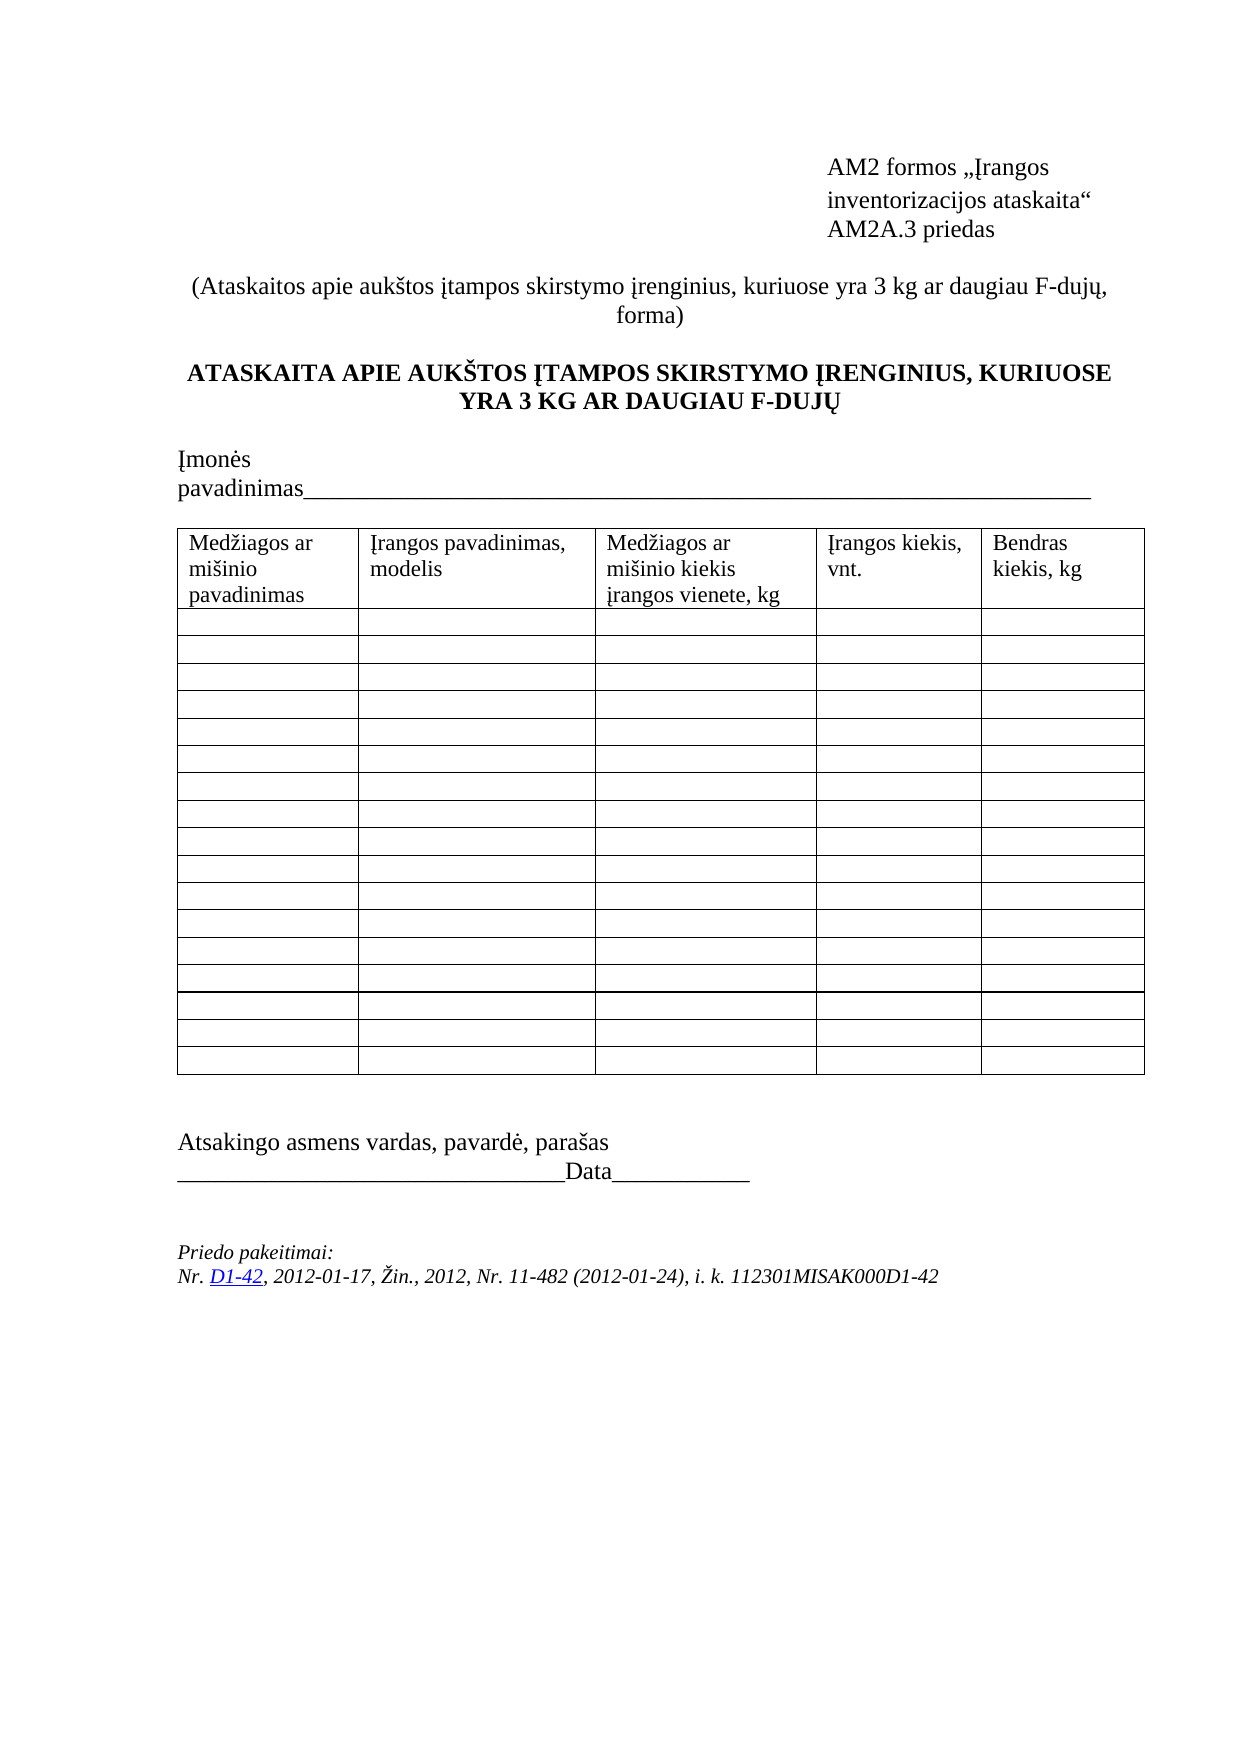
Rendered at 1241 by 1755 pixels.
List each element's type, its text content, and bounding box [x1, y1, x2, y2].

text AM2 formos „Įrangos [827, 152, 1122, 180]
text Įmonės pavadinimas_______________________________________________________________ [177, 444, 1122, 501]
table_cell [359, 910, 595, 937]
table_cell [596, 746, 816, 772]
table_cell [596, 965, 816, 991]
table_cell [596, 664, 816, 690]
table_cell [178, 746, 358, 772]
table_cell [817, 801, 981, 827]
table_cell [359, 883, 595, 909]
table_header Įrangos pavadinimas, modelis [359, 529, 595, 608]
table_cell [359, 1047, 595, 1074]
table_cell [982, 636, 1144, 663]
table_cell [817, 993, 981, 1019]
table_cell [596, 910, 816, 937]
table_cell [817, 938, 981, 964]
table_cell [982, 1047, 1144, 1074]
table_cell [982, 993, 1144, 1019]
table_cell [178, 719, 358, 745]
table_cell [178, 1047, 358, 1074]
table_cell [982, 828, 1144, 854]
table_cell [178, 801, 358, 827]
table_cell [596, 636, 816, 663]
table_cell [596, 883, 816, 909]
table_cell [817, 664, 981, 690]
table_cell [178, 856, 358, 882]
table_cell [817, 965, 981, 991]
table_cell [359, 664, 595, 690]
table_cell [359, 938, 595, 964]
table_cell [359, 801, 595, 827]
table_cell [596, 1047, 816, 1074]
table_cell [178, 828, 358, 854]
table_cell [596, 719, 816, 745]
table_cell [596, 1020, 816, 1046]
table_cell [982, 965, 1144, 991]
table_cell [817, 1020, 981, 1046]
text Nr. D1-42, 2012-01-17, Žin., 2012, Nr. 11-482 (2012-01-24), i. k. 112301MISAK000D1-42 [177, 1264, 1122, 1288]
table_cell [982, 664, 1144, 690]
table_cell [596, 801, 816, 827]
table_cell [178, 636, 358, 663]
table_cell [817, 691, 981, 717]
table_cell [359, 965, 595, 991]
table_header Įrangos kiekis, vnt. [817, 529, 981, 608]
table_cell [596, 856, 816, 882]
table_cell [178, 773, 358, 800]
table_cell [359, 773, 595, 800]
text inventorizacijos ataskaita“ [827, 185, 1122, 214]
table_cell [178, 691, 358, 717]
table_cell [817, 609, 981, 635]
table_cell [178, 993, 358, 1019]
table_cell [596, 993, 816, 1019]
table_cell [817, 636, 981, 663]
table_cell [982, 1020, 1144, 1046]
table_cell [359, 1020, 595, 1046]
table_cell [178, 609, 358, 635]
table_cell [982, 773, 1144, 800]
table_header Medžiagos ar mišinio kiekis įrangos vienete, kg [596, 529, 816, 608]
table_cell [178, 965, 358, 991]
table_cell [178, 883, 358, 909]
table_cell [596, 938, 816, 964]
table_cell [982, 938, 1144, 964]
table_cell [817, 746, 981, 772]
table_cell [982, 801, 1144, 827]
table_cell [178, 1020, 358, 1046]
table_cell [359, 993, 595, 1019]
table_cell [817, 719, 981, 745]
table_header Medžiagos ar mišinio pavadinimas [178, 529, 358, 608]
table_cell [817, 856, 981, 882]
table_cell [982, 746, 1144, 772]
table_cell [359, 691, 595, 717]
table_header Bendras kiekis, kg [982, 529, 1144, 608]
table_cell [359, 856, 595, 882]
text Priedo pakeitimai: [177, 1240, 1122, 1264]
table_cell [982, 691, 1144, 717]
table_cell [982, 856, 1144, 882]
table_cell [359, 828, 595, 854]
table_cell [817, 1047, 981, 1074]
table_cell [982, 883, 1144, 909]
table_cell [178, 664, 358, 690]
table_cell [596, 773, 816, 800]
table_cell [817, 773, 981, 800]
table_cell [596, 609, 816, 635]
table_cell [178, 910, 358, 937]
table_cell [359, 609, 595, 635]
text Atsakingo asmens vardas, pavardė, parašas _______________________________Data___________ [177, 1127, 1122, 1185]
table_cell [596, 691, 816, 717]
table_cell [596, 828, 816, 854]
table_cell [359, 719, 595, 745]
table_cell [817, 883, 981, 909]
table_cell [178, 938, 358, 964]
text AM2A.3 priedas [827, 214, 1122, 243]
table_cell [982, 719, 1144, 745]
table_cell [982, 910, 1144, 937]
table_cell [817, 828, 981, 854]
table_cell [982, 609, 1144, 635]
table_cell [817, 910, 981, 937]
text ATASKAITA APIE AUKŠTOS ĮTAMPOS SKIRSTYMO ĮRENGINIUS, KURIUOSE YRA 3 KG AR DAUGIAU F-DUJŲ [177, 358, 1122, 415]
text (Ataskaitos apie aukštos įtampos skirstymo įrenginius, kuriuose yra 3 kg ar daugiau F-dujų, forma) [177, 271, 1122, 329]
table_cell [359, 636, 595, 663]
table_cell [359, 746, 595, 772]
